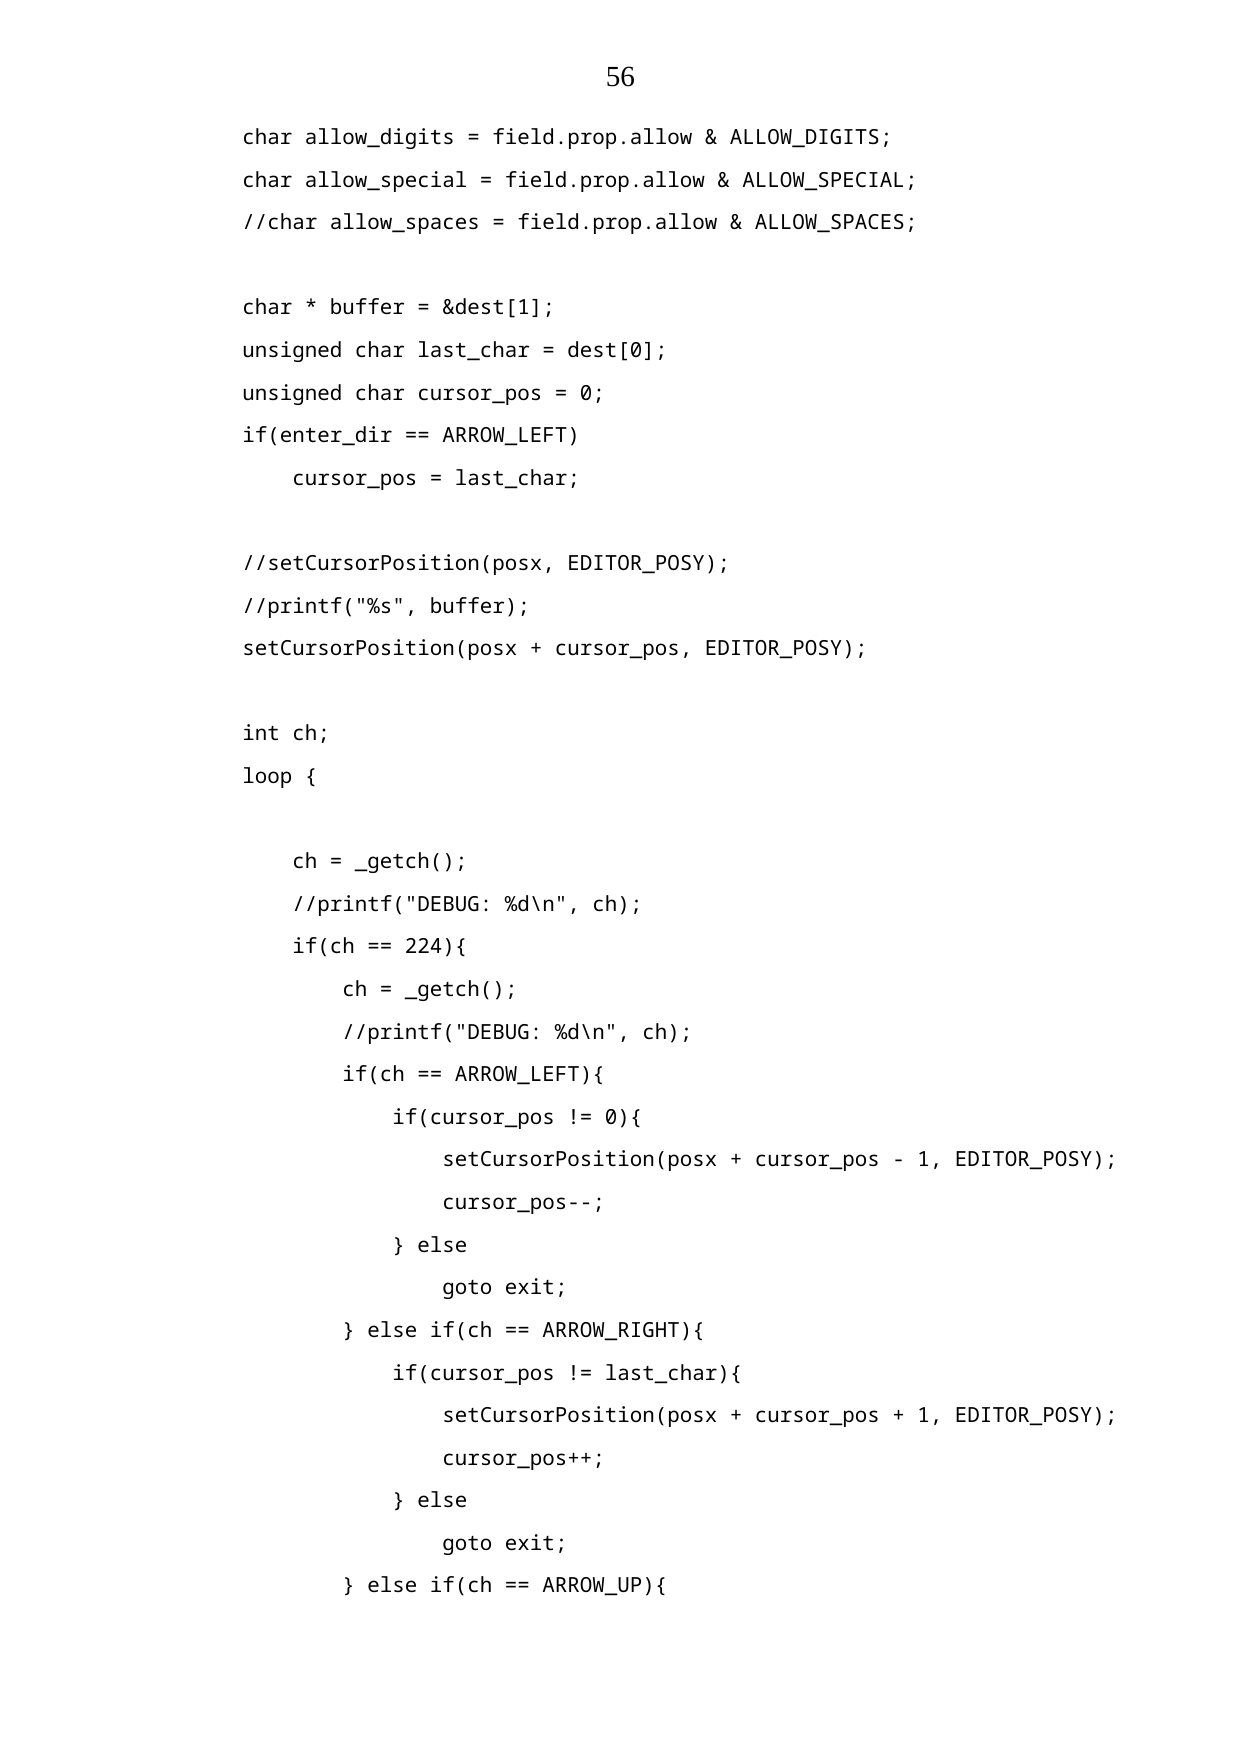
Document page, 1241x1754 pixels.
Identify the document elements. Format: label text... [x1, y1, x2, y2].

text char * buffer = &dest[1]; [118, 292, 1122, 321]
text if(cursor_pos != 0){ [118, 1102, 1122, 1130]
text unsigned char cursor_pos = 0; [118, 378, 1122, 406]
text if(ch == 224){ [118, 932, 1122, 960]
text char allow_special = field.prop.allow & ALLOW_SPECIAL; [118, 165, 1122, 193]
text goto exit; [118, 1272, 1122, 1301]
text ch = _getch(); [118, 846, 1122, 875]
text cursor_pos++; [118, 1443, 1122, 1471]
text //printf("%s", buffer); [118, 591, 1122, 619]
text } else if(ch == ARROW_UP){ [118, 1571, 1122, 1599]
text setCursorPosition(posx + cursor_pos, EDITOR_POSY); [118, 633, 1122, 662]
text ch = _getch(); [118, 974, 1122, 1003]
text //setCursorPosition(posx, EDITOR_POSY); [118, 548, 1122, 577]
text setCursorPosition(posx + cursor_pos - 1, EDITOR_POSY); [118, 1144, 1122, 1173]
text if(enter_dir == ARROW_LEFT) [118, 420, 1122, 449]
text //printf("DEBUG: %d\n", ch); [118, 1017, 1122, 1045]
text //char allow_spaces = field.prop.allow & ALLOW_SPACES; [118, 207, 1122, 236]
text int ch; [118, 718, 1122, 747]
text } else if(ch == ARROW_RIGHT){ [118, 1315, 1122, 1343]
text //printf("DEBUG: %d\n", ch); [118, 889, 1122, 917]
text if(cursor_pos != last_char){ [118, 1358, 1122, 1386]
text char allow_digits = field.prop.allow & ALLOW_DIGITS; [118, 122, 1122, 151]
text cursor_pos = last_char; [118, 463, 1122, 491]
text if(ch == ARROW_LEFT){ [118, 1059, 1122, 1088]
text setCursorPosition(posx + cursor_pos + 1, EDITOR_POSY); [118, 1400, 1122, 1429]
text } else [118, 1485, 1122, 1514]
text loop { [118, 761, 1122, 789]
text } else [118, 1230, 1122, 1258]
text unsigned char last_char = dest[0]; [118, 335, 1122, 363]
text goto exit; [118, 1528, 1122, 1556]
text cursor_pos--; [118, 1187, 1122, 1216]
